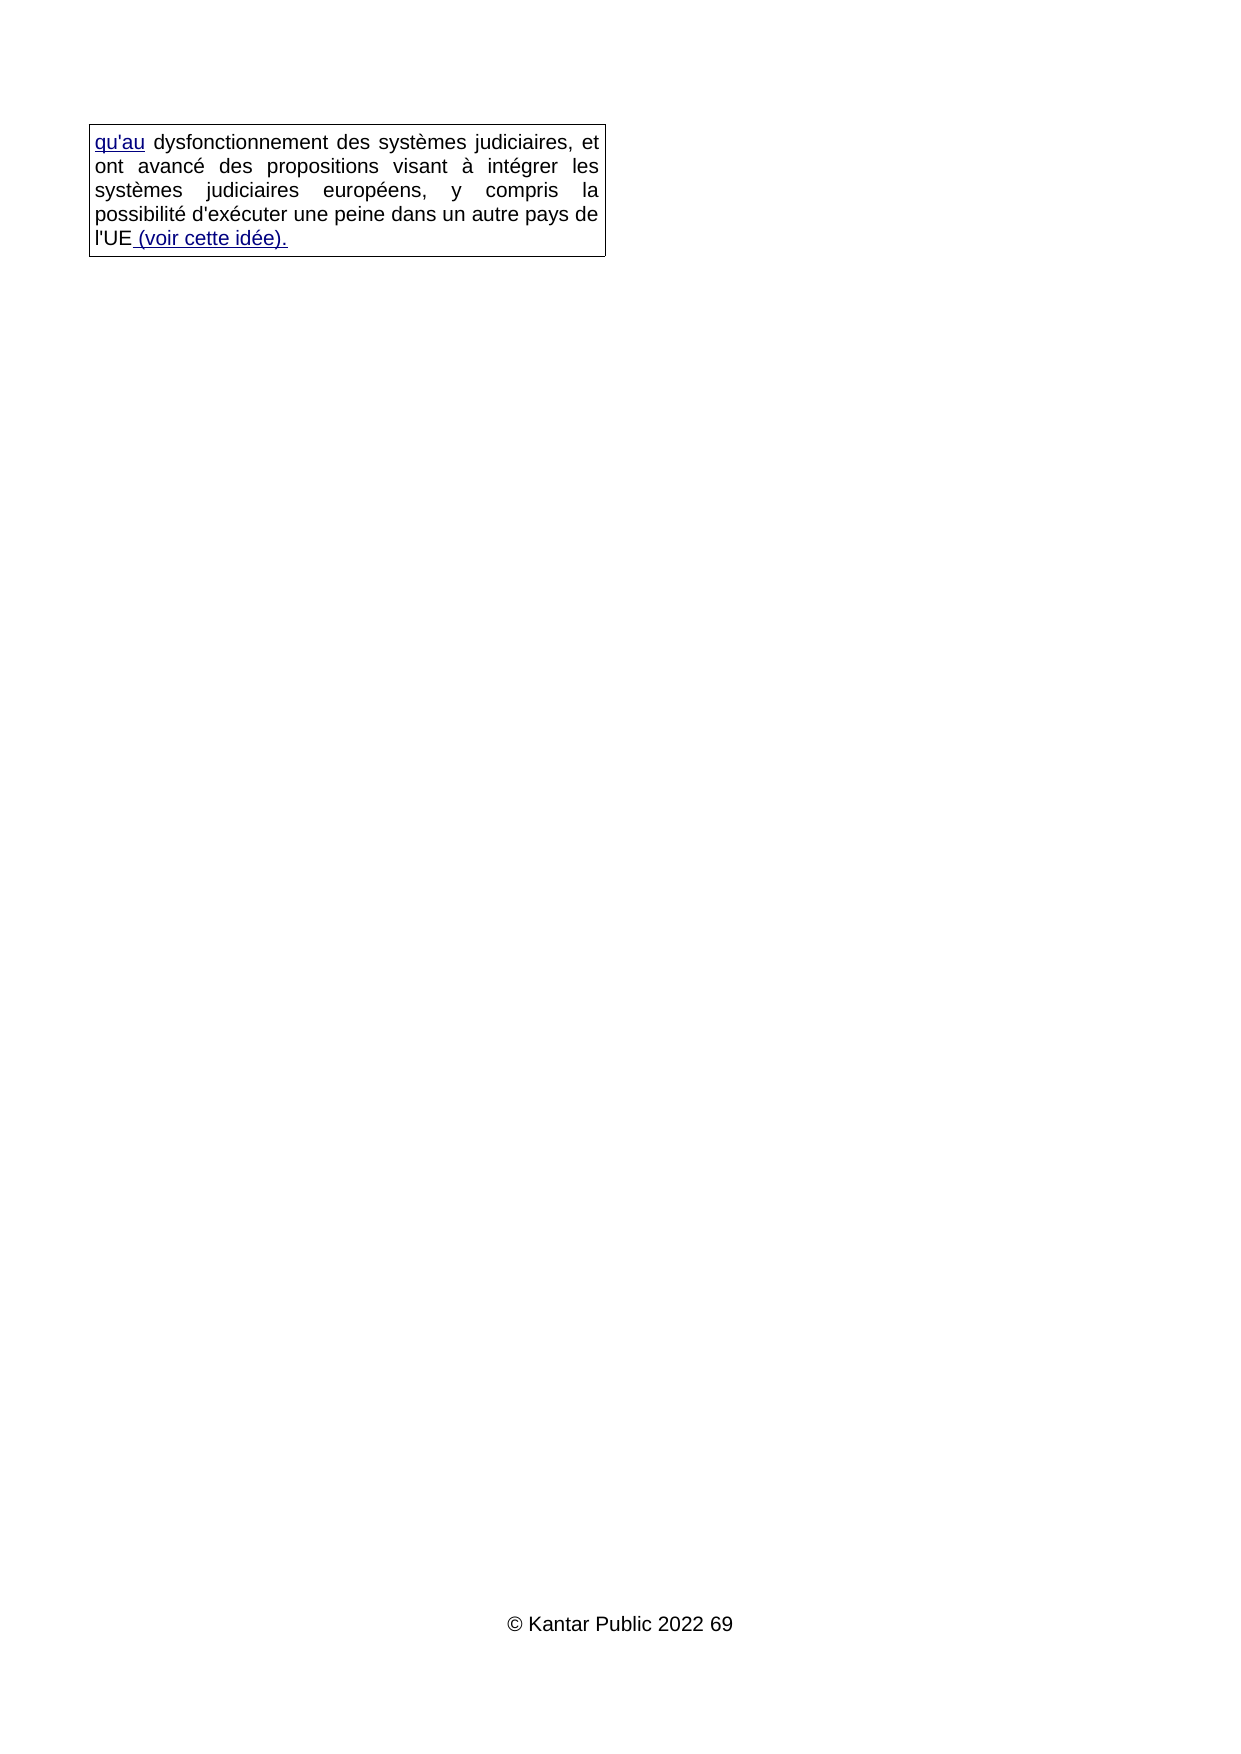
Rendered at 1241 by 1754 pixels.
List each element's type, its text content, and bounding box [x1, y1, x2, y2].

text qu'au dysfonctionnement des systèmes judiciaires, et ont avancé des propositions visant à intégrer les systèmes judiciaires européens, y compris la possibilité d'exécuter une peine dans un autre pays de l'UE (voir cette idée). [90, 125, 605, 256]
